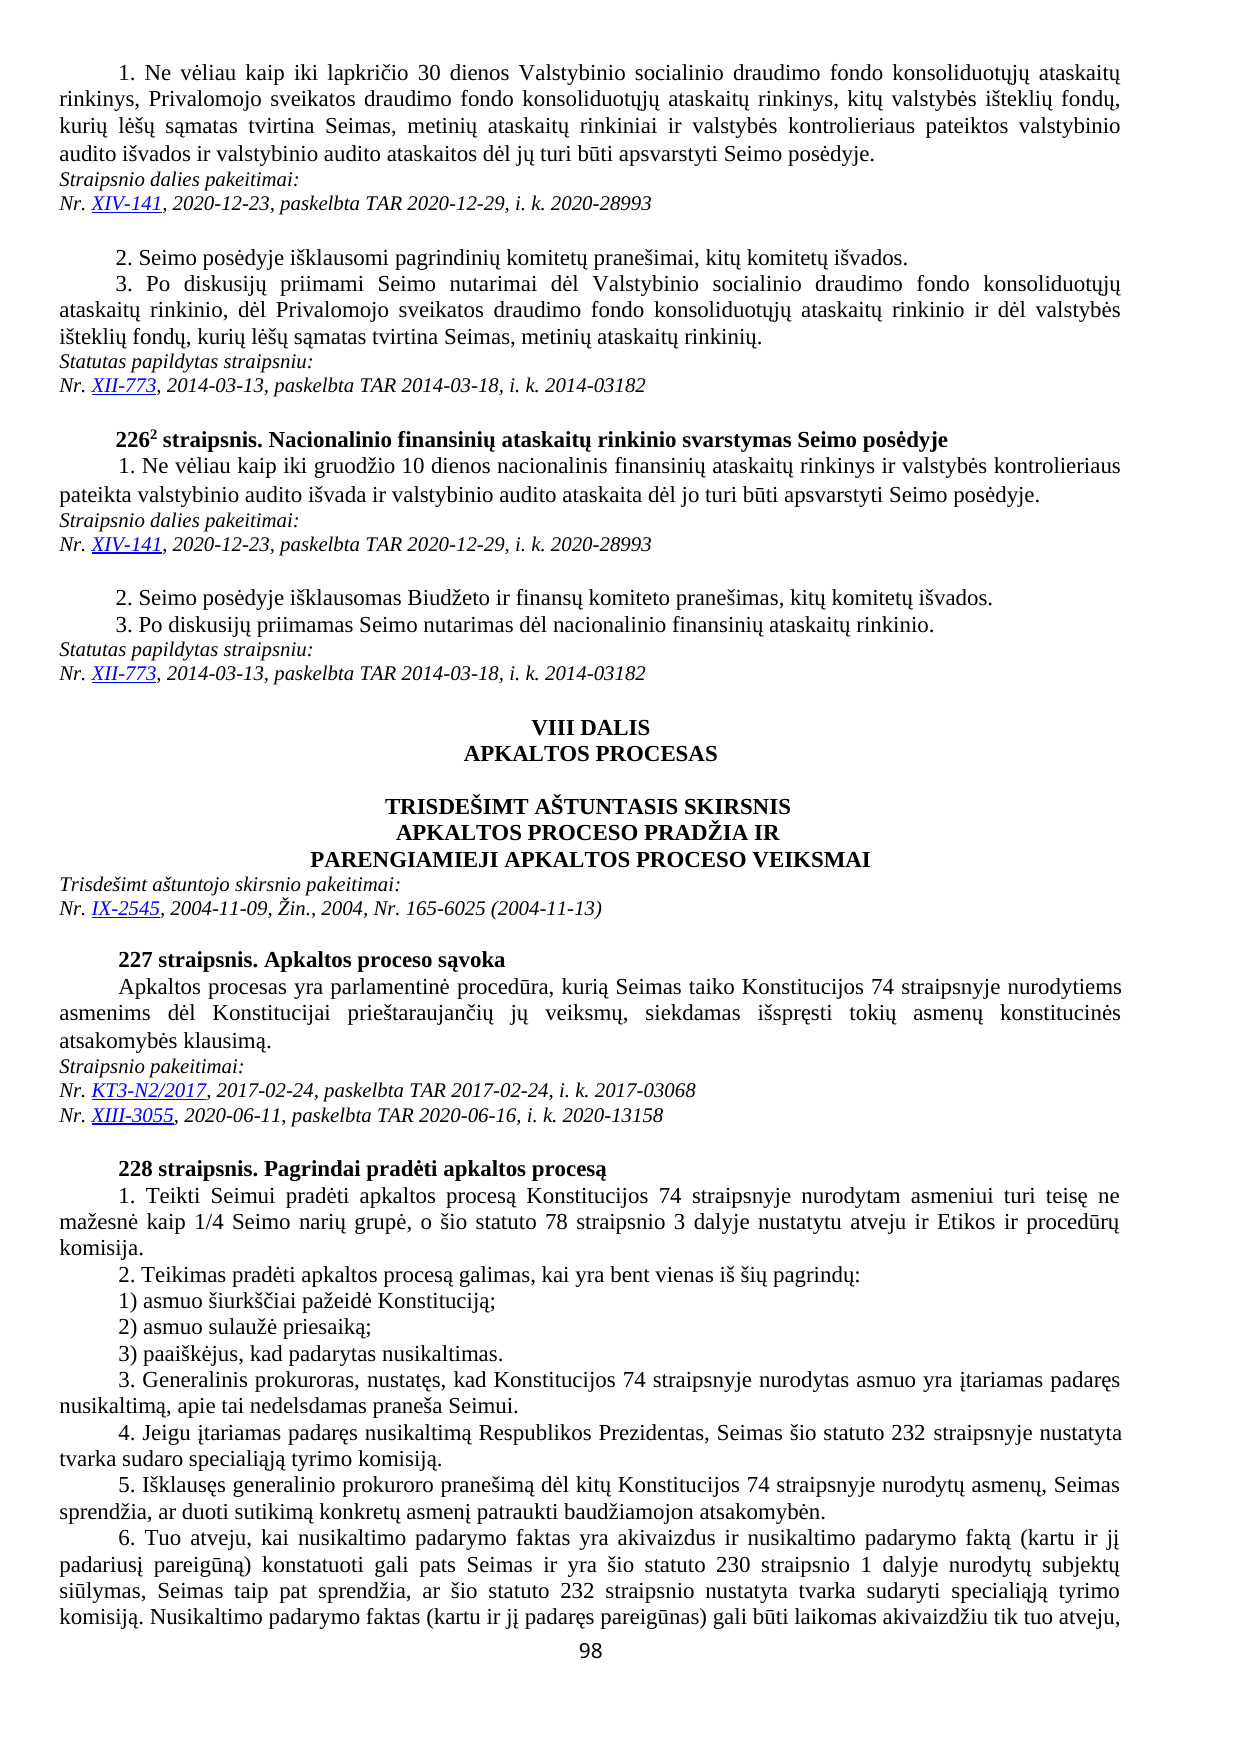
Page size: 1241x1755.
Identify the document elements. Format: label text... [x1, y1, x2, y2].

text 1) asmuo šiurkščiai pažeidė Konstituciją; [59, 1287, 1122, 1313]
text Nr. XII-773, 2014-03-13, paskelbta TAR 2014-03-18, i. k. 2014-03182 [59, 373, 1122, 397]
text 2. Seimo posėdyje išklausomas Biudžeto ir finansų komiteto pranešimas, kitų komitetų išvados. [59, 584, 1122, 611]
text 1. Ne vėliau kaip iki gruodžio 10 dienos nacionalinis finansinių ataskaitų rinkinys ir valstybės kontrolieriaus pateikta valstybinio audito išvada ir valstybinio audito ataskaita dėl jo turi būti apsvarstyti Seimo posėdyje. [59, 452, 1122, 507]
text 6. Tuo atveju, kai nusikaltimo padarymo faktas yra akivaizdus ir nusikaltimo padarymo faktą (kartu ir jį padariusį pareigūną) konstatuoti gali pats Seimas ir yra šio statuto 230 straipsnio 1 dalyje nurodytų subjektų siūlymas, Seimas taip pat sprendžia, ar šio statuto 232 straipsnio nustatyta tvarka sudaryti specialiąją tyrimo komisiją. Nusikaltimo padarymo faktas (kartu ir jį padaręs pareigūnas) gali būti laikomas akivaizdžiu tik tuo atveju, [59, 1524, 1122, 1630]
text 2262 straipsnis. Nacionalinio finansinių ataskaitų rinkinio svarstymas Seimo posėdyje [59, 426, 1122, 452]
text APKALTOS PROCESAS [59, 740, 1122, 767]
text 2) asmuo sulaužė priesaiką; [59, 1313, 1122, 1340]
text Nr. XIV-141, 2020-12-23, paskelbta TAR 2020-12-29, i. k. 2020-28993 [59, 191, 1122, 215]
text 5. Išklausęs generalinio prokuroro pranešimą dėl kitų Konstitucijos 74 straipsnyje nurodytų asmenų, Seimas sprendžia, ar duoti sutikimą konkretų asmenį patraukti baudžiamojon atsakomybėn. [59, 1472, 1122, 1524]
text Nr. XII-773, 2014-03-13, paskelbta TAR 2014-03-18, i. k. 2014-03182 [59, 661, 1122, 685]
text 1. Teikti Seimui pradėti apkaltos procesą Konstitucijos 74 straipsnyje nurodytam asmeniui turi teisę ne mažesnė kaip 1/4 Seimo narių grupė, o šio statuto 78 straipsnio 3 dalyje nustatytu atveju ir Etikos ir procedūrų komisija. [59, 1182, 1122, 1261]
text 3. Po diskusijų priimami Seimo nutarimai dėl Valstybinio socialinio draudimo fondo konsoliduotųjų ataskaitų rinkinio, dėl Privalomojo sveikatos draudimo fondo konsoliduotųjų ataskaitų rinkinio ir dėl valstybės išteklių fondų, kurių lėšų sąmatas tvirtina Seimas, metinių ataskaitų rinkinių. [59, 270, 1122, 349]
text VIII DALIS [59, 714, 1122, 740]
text APKALTOS PROCESO PRADŽIA IR PARENGIAMIEJI APKALTOS PROCESO VEIKSMAI [59, 819, 1122, 872]
text Statutas papildytas straipsniu: [59, 637, 1122, 661]
text Nr. KT3-N2/2017, 2017-02-24, paskelbta TAR 2017-02-24, i. k. 2017-03068 [59, 1078, 1122, 1102]
text Straipsnio dalies pakeitimai: [59, 507, 1122, 532]
text 1. Ne vėliau kaip iki lapkričio 30 dienos Valstybinio socialinio draudimo fondo konsoliduotųjų ataskaitų rinkinys, Privalomojo sveikatos draudimo fondo konsoliduotųjų ataskaitų rinkinys, kitų valstybės išteklių fondų, kurių lėšų sąmatas tvirtina Seimas, metinių ataskaitų rinkiniai ir valstybės kontrolieriaus pateiktos valstybinio audito išvados ir valstybinio audito ataskaitos dėl jų turi būti apsvarstyti Seimo posėdyje. [59, 59, 1122, 167]
text TRISDEŠIMT AŠTUNTASIS SKIRSNIS [59, 793, 1122, 819]
text 227 straipsnis. Apkaltos proceso sąvoka [59, 947, 1122, 973]
text Nr. XIII-3055, 2020-06-11, paskelbta TAR 2020-06-16, i. k. 2020-13158 [59, 1102, 1122, 1127]
text 2. Seimo posėdyje išklausomi pagrindinių komitetų pranešimai, kitų komitetų išvados. [59, 244, 1122, 270]
text Apkaltos procesas yra parlamentinė procedūra, kurią Seimas taiko Konstitucijos 74 straipsnyje nurodytiems asmenims dėl Konstitucijai prieštaraujančių jų veiksmų, siekdamas išspręsti tokių asmenų konstitucinės atsakomybės klausimą. [59, 973, 1122, 1054]
text Straipsnio dalies pakeitimai: [59, 167, 1122, 191]
text 3) paaiškėjus, kad padarytas nusikaltimas. [59, 1340, 1122, 1366]
text 3. Generalinis prokuroras, nustatęs, kad Konstitucijos 74 straipsnyje nurodytas asmuo yra įtariamas padaręs nusikaltimą, apie tai nedelsdamas praneša Seimui. [59, 1366, 1122, 1419]
text 228 straipsnis. Pagrindai pradėti apkaltos procesą [59, 1155, 1122, 1182]
text 2. Teikimas pradėti apkaltos procesą galimas, kai yra bent vienas iš šių pagrindų: [59, 1261, 1122, 1287]
text 4. Jeigu įtariamas padaręs nusikaltimą Respublikos Prezidentas, Seimas šio statuto 232 straipsnyje nustatyta tvarka sudaro specialiąją tyrimo komisiją. [59, 1419, 1122, 1472]
text Trisdešimt aštuntojo skirsnio pakeitimai: [59, 872, 1122, 896]
text Nr. XIV-141, 2020-12-23, paskelbta TAR 2020-12-29, i. k. 2020-28993 [59, 532, 1122, 556]
text 3. Po diskusijų priimamas Seimo nutarimas dėl nacionalinio finansinių ataskaitų rinkinio. [59, 611, 1122, 637]
text Statutas papildytas straipsniu: [59, 349, 1122, 373]
text Nr. IX-2545, 2004-11-09, Žin., 2004, Nr. 165-6025 (2004-11-13) [59, 896, 1122, 920]
text Straipsnio pakeitimai: [59, 1054, 1122, 1078]
